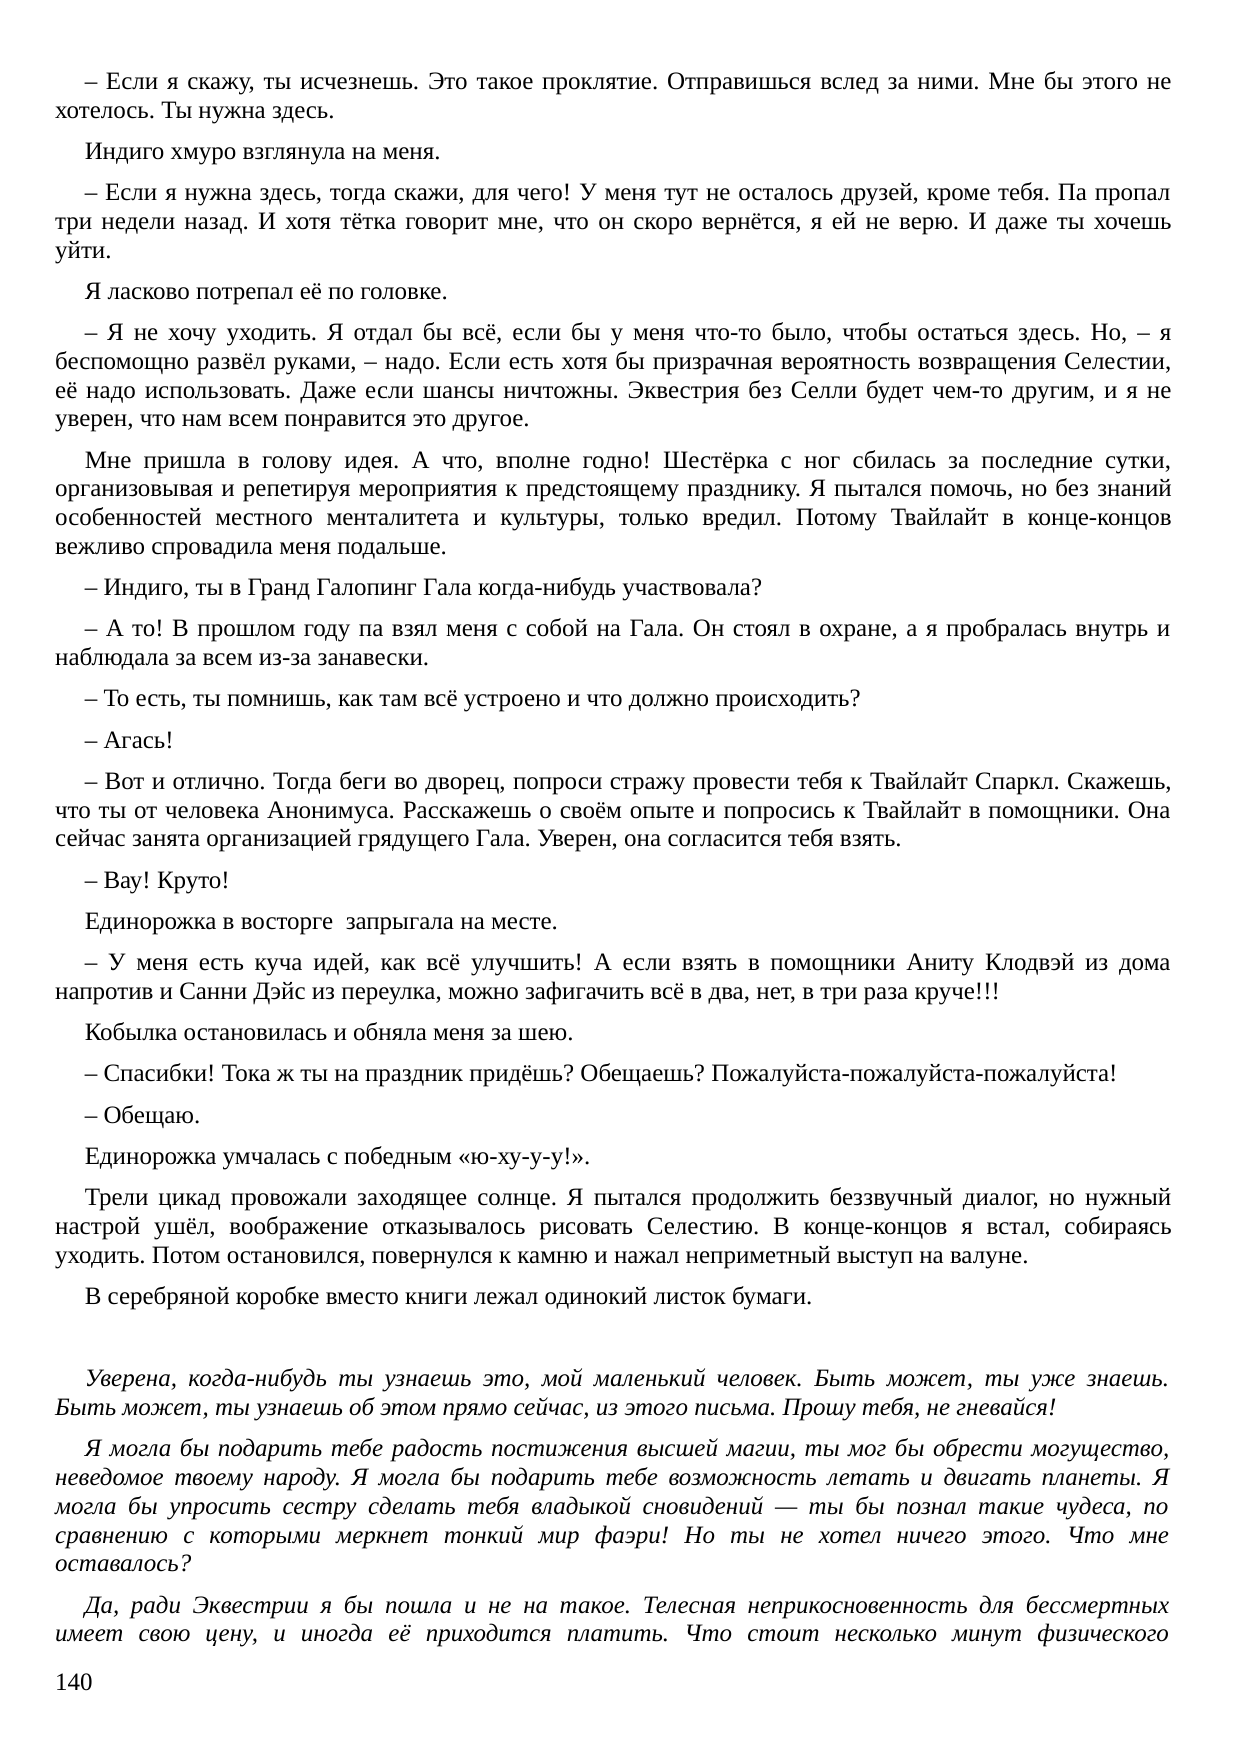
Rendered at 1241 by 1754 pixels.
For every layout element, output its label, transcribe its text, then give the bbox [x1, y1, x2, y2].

text Трели цикад провожали заходящее солнце. Я пытался продолжить беззвучный диалог, но нужный настрой ушёл, воображение отказывалось рисовать Селестию. В конце-концов я встал, собираясь уходить. Потом остановился, повернулся к камню и нажал неприметный выступ на валуне. [55, 1182, 1173, 1268]
text Единорожка умчалась с победным «ю-ху-у-у!». [55, 1141, 1173, 1170]
text Мне пришла в голову идея. А что, вполне годно! Шестёрка с ног сбилась за последние сутки, организовывая и репетируя мероприятия к предстоящему празднику. Я пытался помочь, но без знаний особенностей местного менталитета и культуры, только вредил. Потому Твайлайт в конце-концов вежливо спровадила меня подальше. [55, 445, 1173, 560]
text – Я не хочу уходить. Я отдал бы всё, если бы у меня что-то было, чтобы остаться здесь. Но, – я беспомощно развёл руками, – надо. Если есть хотя бы призрачная вероятность возвращения Селестии, её надо использовать. Даже если шансы ничтожны. Эквестрия без Селли будет чем-то другим, и я не уверен, что нам всем понравится это другое. [55, 317, 1173, 432]
text Уверена, когда-нибудь ты узнаешь это, мой маленький человек. Быть может, ты уже знаешь. Быть может, ты узнаешь об этом прямо сейчас, из этого письма. Прошу тебя, не гневайся! [55, 1363, 1173, 1421]
text – Обещаю. [55, 1100, 1173, 1128]
text Я могла бы подарить тебе радость постижения высшей магии, ты мог бы обрести могущество, неведомое твоему народу. Я могла бы подарить тебе возможность летать и двигать планеты. Я могла бы упросить сестру сделать тебя владыкой сновидений — ты бы познал такие чудеса, по сравнению с которыми меркнет тонкий мир фаэри! Но ты не хотел ничего этого. Что мне оставалось? [55, 1433, 1173, 1577]
text – То есть, ты помнишь, как там всё устроено и что должно происходить? [55, 683, 1173, 712]
text Индиго хмуро взглянула на меня. [55, 136, 1173, 165]
text – Если я скажу, ты исчезнешь. Это такое проклятие. Отправишься вслед за ними. Мне бы этого не хотелось. Ты нужна здесь. [55, 66, 1173, 123]
text – Спасибки! Тока ж ты на праздник придёшь? Обещаешь? Пожалуйста-пожалуйста-пожалуйста! [55, 1058, 1173, 1087]
text Я ласково потрепал её по головке. [55, 276, 1173, 305]
text – А то! В прошлом году па взял меня с собой на Гала. Он стоял в охране, а я пробралась внутрь и наблюдала за всем из-за занавески. [55, 613, 1173, 671]
text – У меня есть куча идей, как всё улучшить! А если взять в помощники Аниту Клодвэй из дома напротив и Санни Дэйс из переулка, можно зафигачить всё в два, нет, в три раза круче!!! [55, 947, 1173, 1005]
text Единорожка в восторге запрыгала на месте. [55, 906, 1173, 935]
text Да, ради Эквестрии я бы пошла и не на такое. Телесная неприкосновенность для бессмертных имеет свою цену, и иногда её приходится платить. Что стоит несколько минут физического [55, 1590, 1173, 1647]
text – Вау! Круто! [55, 865, 1173, 893]
text Кобылка остановилась и обняла меня за шею. [55, 1017, 1173, 1046]
text – Вот и отлично. Тогда беги во дворец, попроси стражу провести тебя к Твайлайт Спаркл. Скажешь, что ты от человека Анонимуса. Расскажешь о своём опыте и попросись к Твайлайт в помощники. Она сейчас занята организацией грядущего Гала. Уверен, она согласится тебя взять. [55, 766, 1173, 852]
text – Если я нужна здесь, тогда скажи, для чего! У меня тут не осталось друзей, кроме тебя. Па пропал три недели назад. И хотя тётка говорит мне, что он скоро вернётся, я ей не верю. И даже ты хочешь уйти. [55, 177, 1173, 263]
text – Индиго, ты в Гранд Галопинг Гала когда-нибудь участвовала? [55, 572, 1173, 601]
text – Агась! [55, 725, 1173, 753]
text В серебряной коробке вместо книги лежал одинокий листок бумаги. [55, 1281, 1173, 1310]
